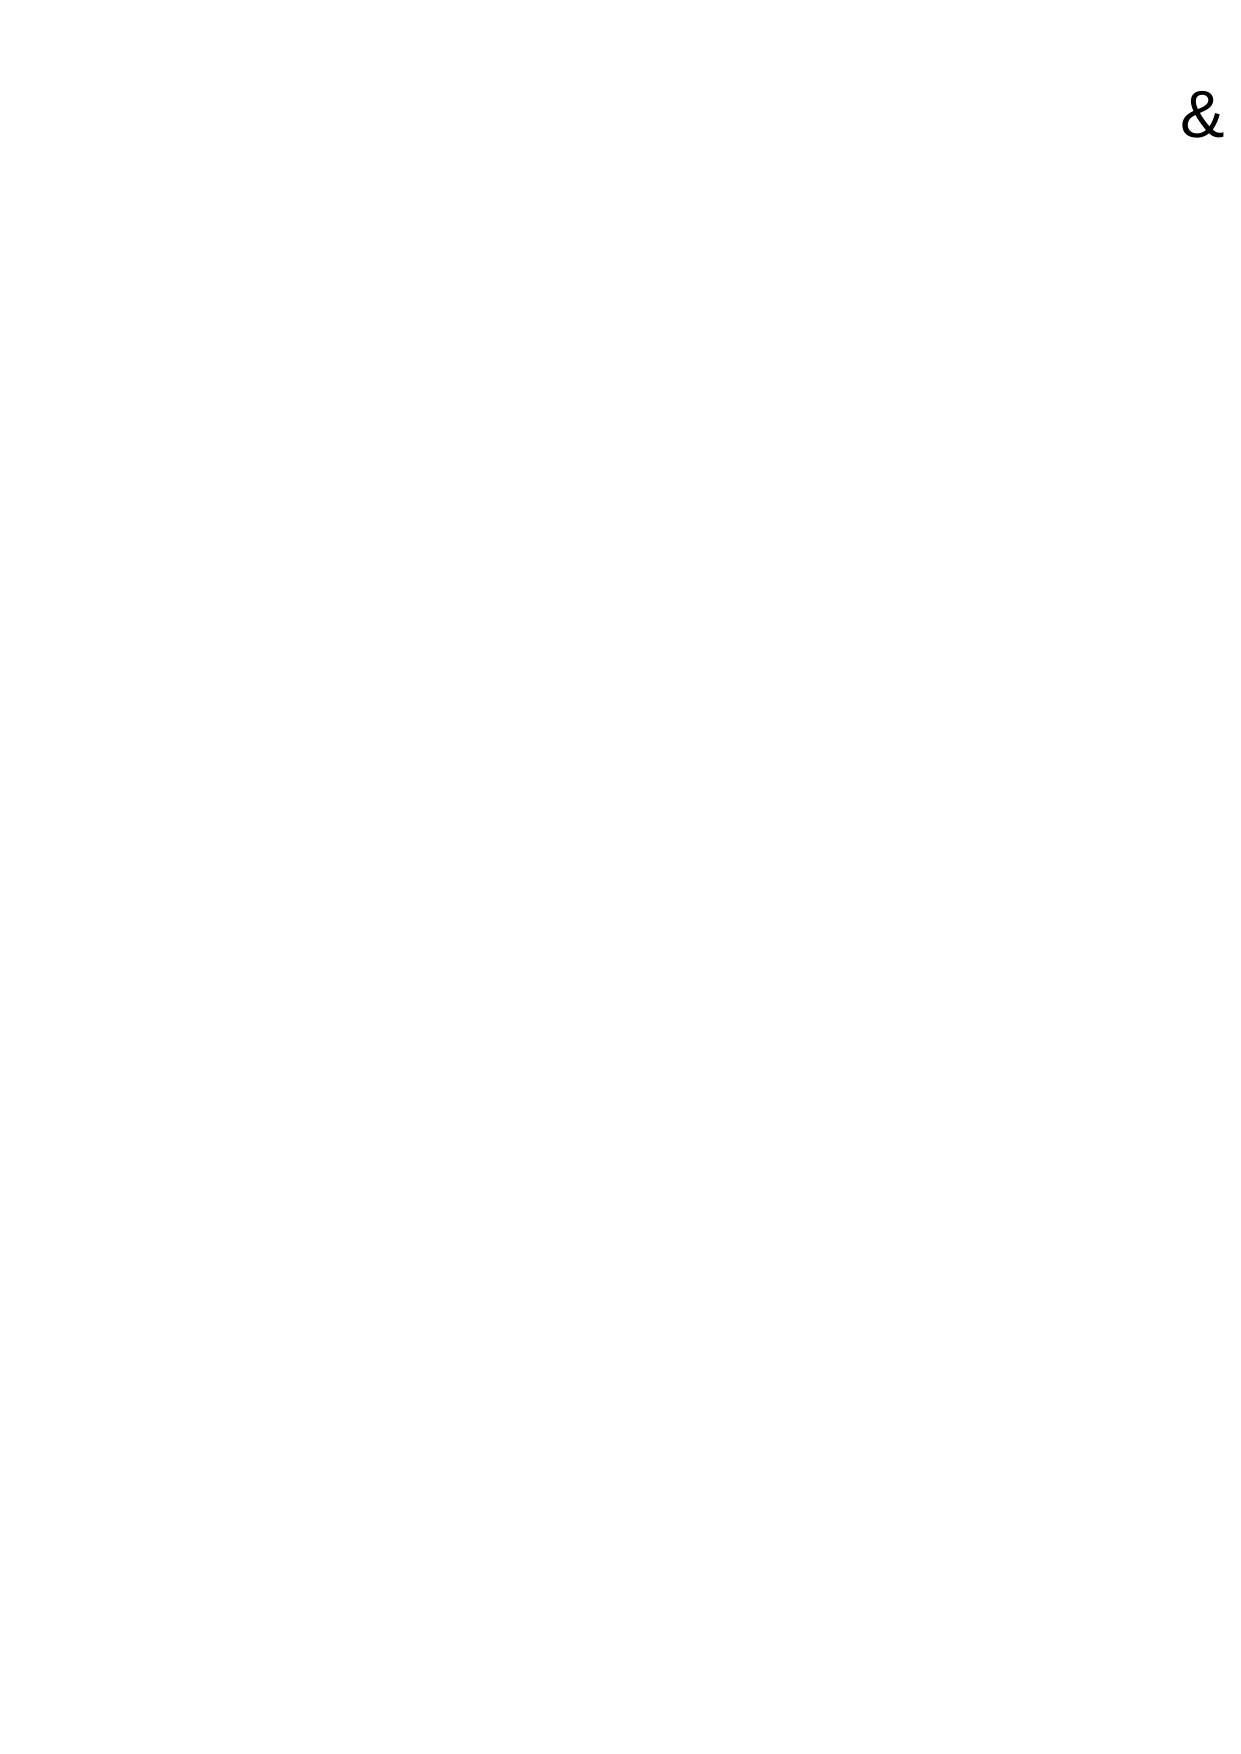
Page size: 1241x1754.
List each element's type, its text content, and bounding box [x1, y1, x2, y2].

text & [158, 75, 1224, 152]
